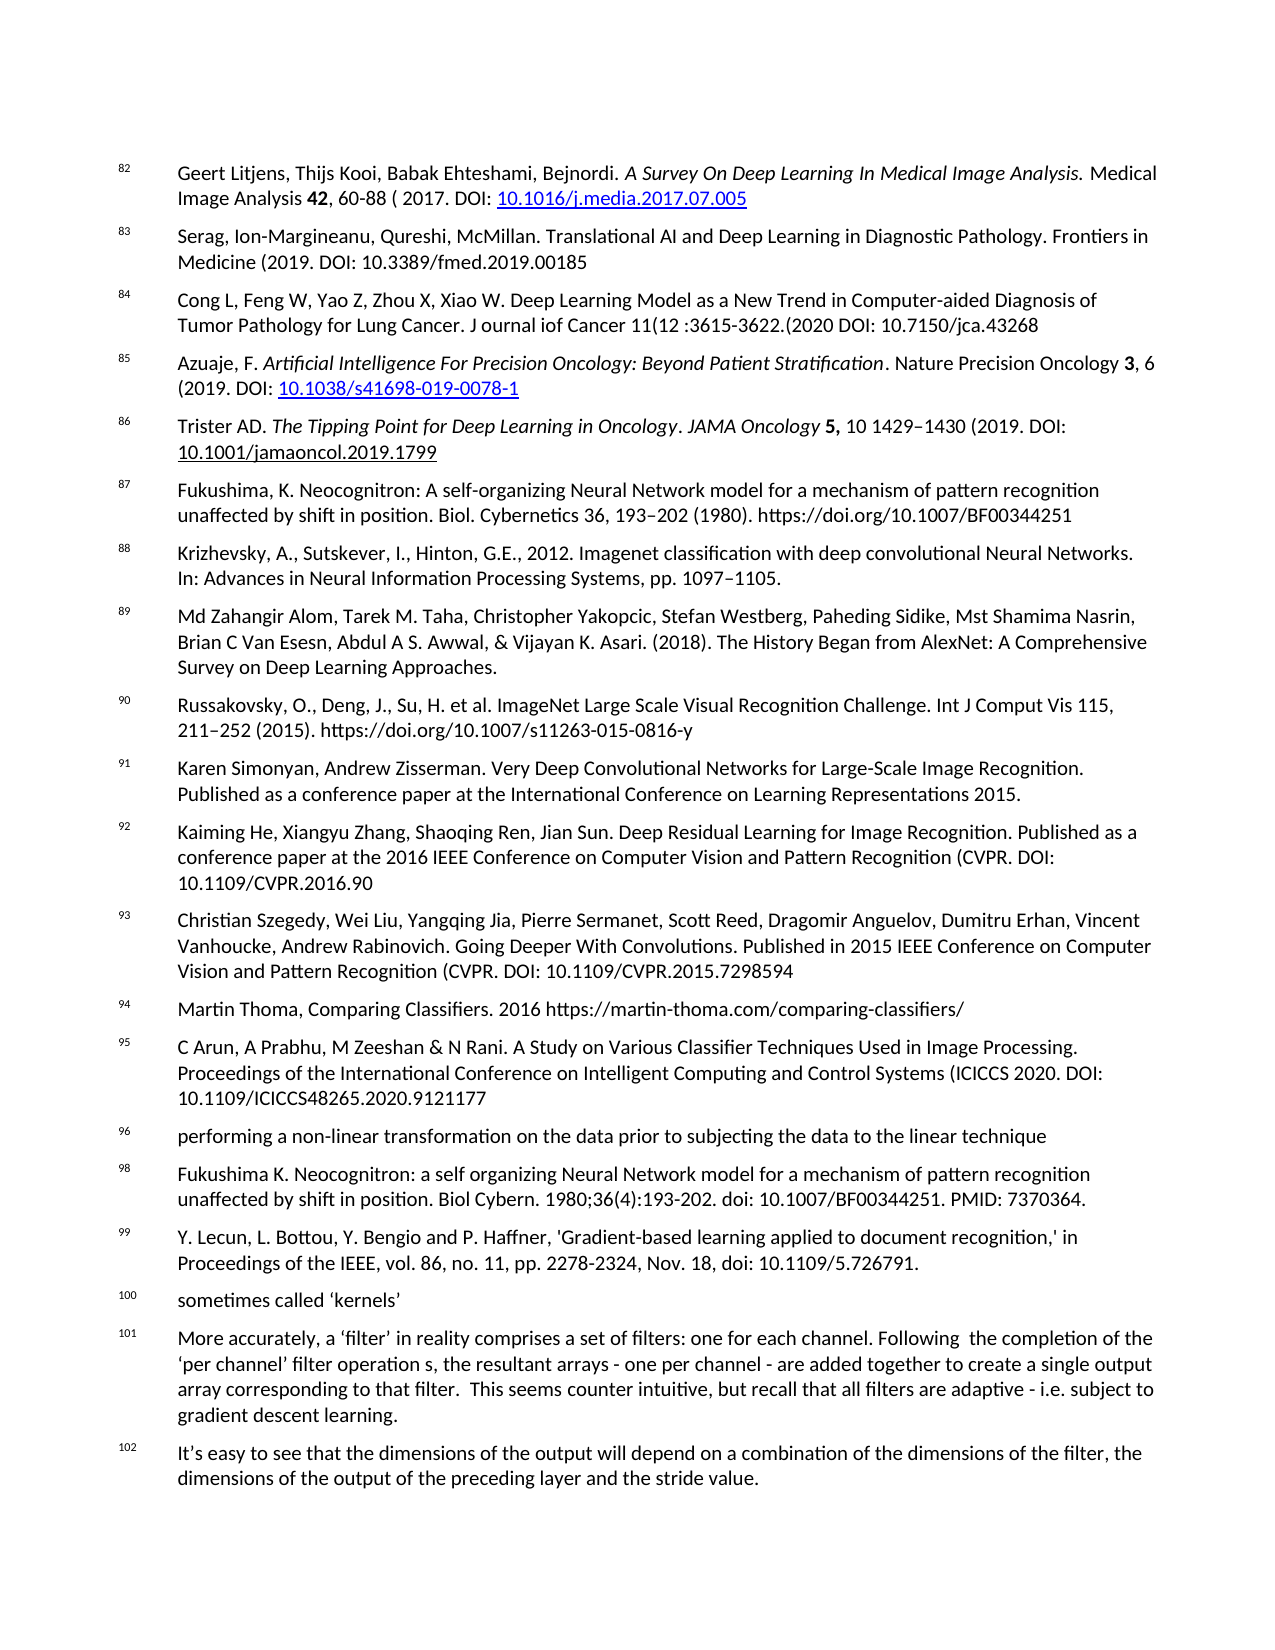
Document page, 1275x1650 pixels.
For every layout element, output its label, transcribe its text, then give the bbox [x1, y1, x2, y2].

text Md Zahangir Alom, Tarek M. Taha, Christopher Yakopcic, Stefan Westberg, Paheding Sidike, Mst Shamima Nasrin, Brian C Van Esesn, Abdul A S. Awwal, & Vijayan K. Asari. (2018). The History Began from AlexNet: A Comprehensive Survey on Deep Learning Approaches. [118, 603, 1157, 680]
text Kaiming He, Xiangyu Zhang, Shaoqing Ren, Jian Sun. Deep Residual Learning for Image Recognition. Published as a conference paper at the 2016 IEEE Conference on Computer Vision and Pattern Recognition (CVPR. DOI: 10.1109/CVPR.2016.90 [118, 819, 1157, 895]
text It’s easy to see that the dimensions of the output will depend on a combination of the dimensions of the filter, the dimensions of the output of the preceding layer and the stride value. [118, 1440, 1157, 1491]
text sometimes called ‘kernels’ [118, 1288, 1157, 1313]
text Christian Szegedy, Wei Liu, Yangqing Jia, Pierre Sermanet, Scott Reed, Dragomir Anguelov, Dumitru Erhan, Vincent Vanhoucke, Andrew Rabinovich. Going Deeper With Convolutions. Published in 2015 IEEE Conference on Computer Vision and Pattern Recognition (CVPR. DOI: 10.1109/CVPR.2015.7298594 [118, 908, 1157, 984]
text Krizhevsky, A., Sutskever, I., Hinton, G.E., 2012. Imagenet classification with deep convolutional Neural Networks. In: Advances in Neural Information Processing Systems, pp. 1097–1105. [118, 540, 1157, 591]
text Fukushima K. Neocognitron: a self organizing Neural Network model for a mechanism of pattern recognition unaffected by shift in position. Biol Cybern. 1980;36(4):193-202. doi: 10.1007/BF00344251. PMID: 7370364. [118, 1161, 1157, 1212]
text Karen Simonyan, Andrew Zisserman. Very Deep Convolutional Networks for Large-Scale Image Recognition. Published as a conference paper at the International Conference on Learning Representations 2015. [118, 756, 1157, 806]
text Azuaje, F. Artificial Intelligence For Precision Oncology: Beyond Patient Stratification. Nature Precision Oncology 3, 6 (2019. DOI: 10.1038/s41698-019-0078-1 [118, 350, 1157, 401]
text Trister AD. The Tipping Point for Deep Learning in Oncology. JAMA Oncology 5, 10 1429–1430 (2019. DOI: 10.1001/jamaoncol.2019.1799 [118, 413, 1157, 464]
text Geert Litjens, Thijs Kooi, Babak Ehteshami, Bejnordi. A Survey On Deep Learning In Medical Image Analysis. Medical Image Analysis 42, 60-88 ( 2017. DOI: 10.1016/j.media.2017.07.005 [118, 160, 1157, 211]
text Serag, Ion-Margineanu, Qureshi, McMillan. Translational AI and Deep Learning in Diagnostic Pathology. Frontiers in Medicine (2019. DOI: 10.3389/fmed.2019.00185 [118, 223, 1157, 274]
text Fukushima, K. Neocognitron: A self-organizing Neural Network model for a mechanism of pattern recognition unaffected by shift in position. Biol. Cybernetics 36, 193–202 (1980). https://doi.org/10.1007/BF00344251 [118, 477, 1157, 528]
text Y. Lecun, L. Bottou, Y. Bengio and P. Haffner, 'Gradient-based learning applied to document recognition,' in Proceedings of the IEEE, vol. 86, no. 11, pp. 2278-2324, Nov. 18, doi: 10.1109/5.726791. [118, 1224, 1157, 1275]
text More accurately, a ‘filter’ in reality comprises a set of filters: one for each channel. Following the completion of the ‘per channel’ filter operation s, the resultant arrays - one per channel - are added together to create a single output array corresponding to that filter. This seems counter intuitive, but recall that all filters are adaptive - i.e. subject to gradient descent learning. [118, 1326, 1157, 1427]
text Cong L, Feng W, Yao Z, Zhou X, Xiao W. Deep Learning Model as a New Trend in Computer-aided Diagnosis of Tumor Pathology for Lung Cancer. J ournal iof Cancer 11(12 :3615-3622.(2020 DOI: 10.7150/jca.43268 [118, 287, 1157, 338]
text Martin Thoma, Comparing Classifiers. 2016 https://martin-thoma.com/comparing-classifiers/ [118, 996, 1157, 1022]
text C Arun, A Prabhu, M Zeeshan & N Rani. A Study on Various Classifier Techniques Used in Image Processing. Proceedings of the International Conference on Intelligent Computing and Control Systems (ICICCS 2020. DOI: 10.1109/ICICCS48265.2020.9121177 [118, 1034, 1157, 1111]
text Russakovsky, O., Deng, J., Su, H. et al. ImageNet Large Scale Visual Recognition Challenge. Int J Comput Vis 115, 211–252 (2015). https://doi.org/10.1007/s11263-015-0816-y [118, 692, 1157, 743]
text performing a non-linear transformation on the data prior to subjecting the data to the linear technique [118, 1123, 1157, 1148]
